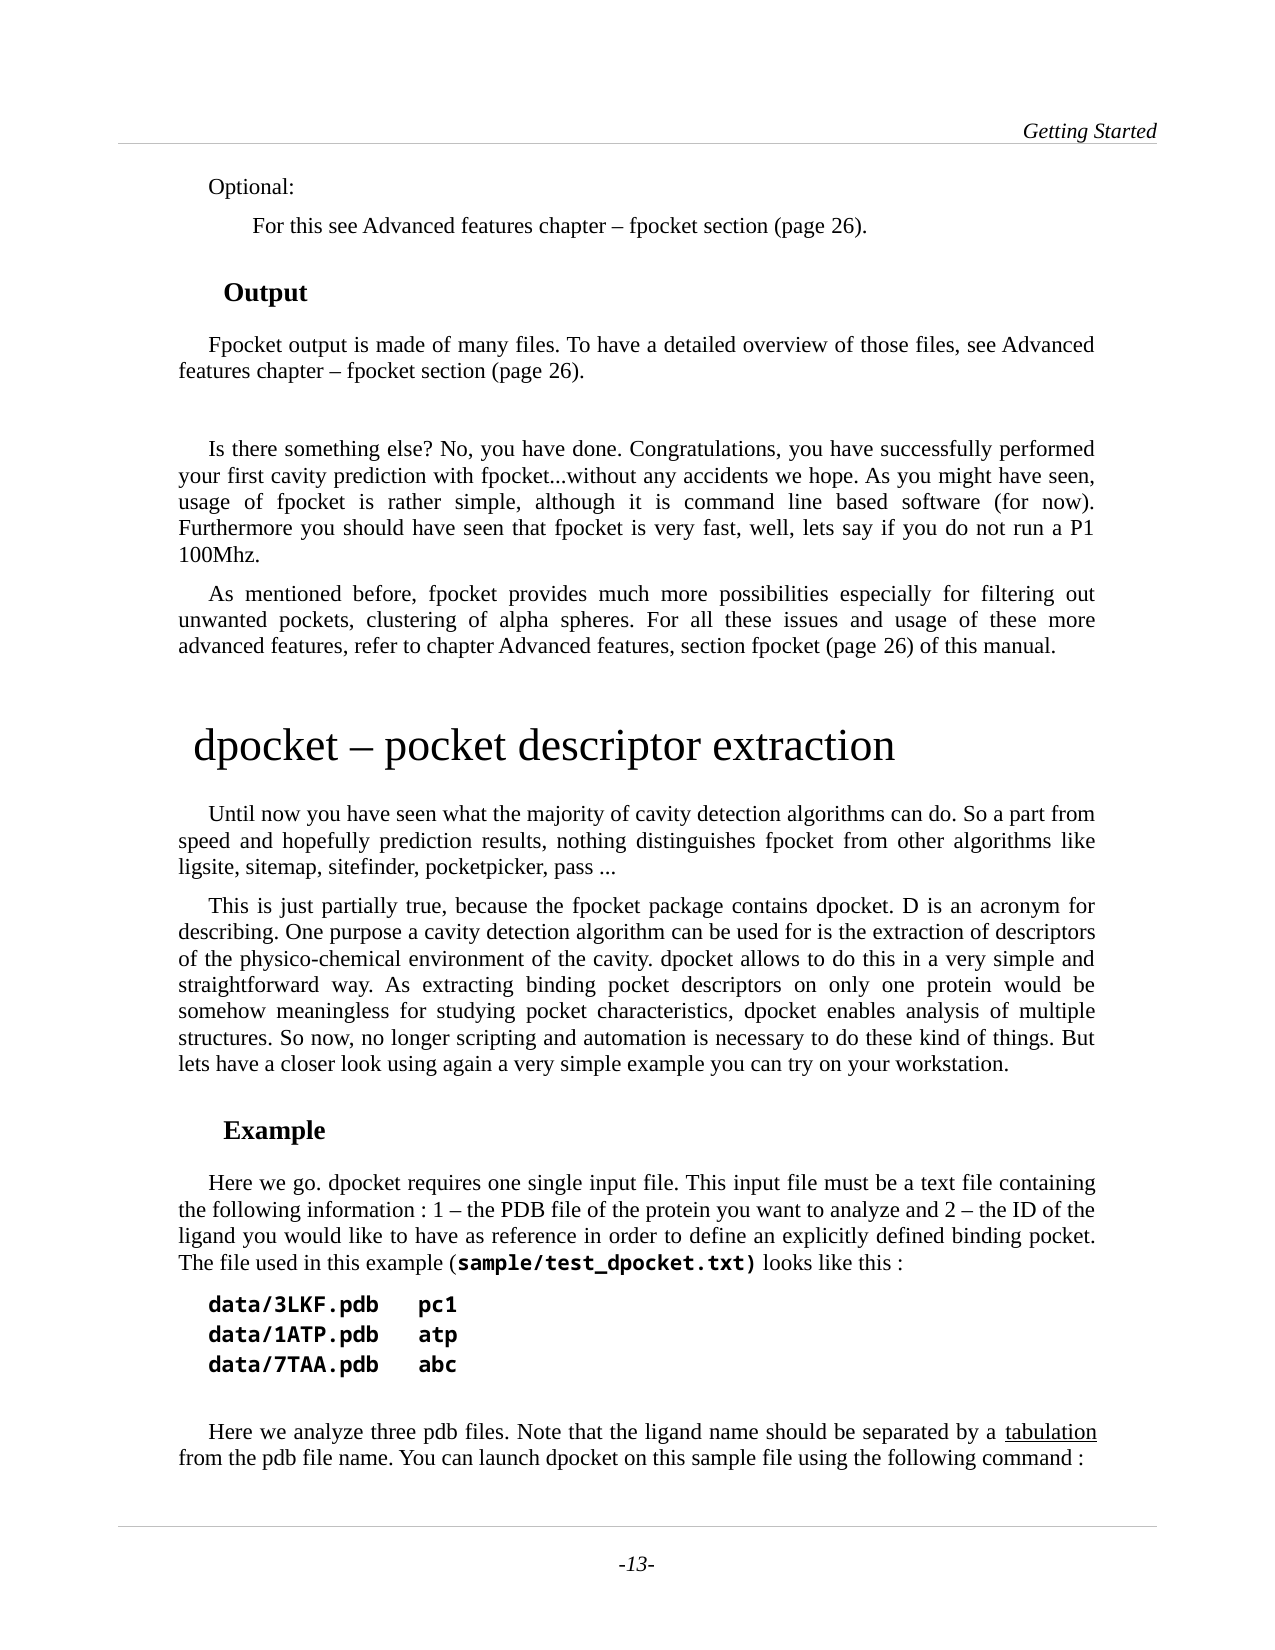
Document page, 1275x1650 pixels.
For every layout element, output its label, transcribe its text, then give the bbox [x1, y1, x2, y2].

text Here we go. dpocket requires one single input file. This input file must be a text file containing the following information : 1 – the PDB file of the protein you want to analyze and 2 – the ID of the ligand you would like to have as reference in order to define an explicitly defined binding pocket. The file used in this example (sample/test_dpocket.txt) looks like this : [178, 1169, 1097, 1277]
text This is just partially true, because the fpocket package contains dpocket. D is an acronym for describing. One purpose a cavity detection algorithm can be used for is the extraction of descriptors of the physico-chemical environment of the cavity. dpocket allows to do this in a very simple and straightforward way. As extracting binding pocket descriptors on only one protein would be somehow meaningless for studying pocket characteristics, dpocket enables analysis of multiple structures. So now, no longer scripting and automation is necessary to do these kind of things. But lets have a closer look using again a very simple example you can try on your workstation. [178, 892, 1097, 1076]
text Is there something else? No, you have done. Congratulations, you have successfully performed your first cavity prediction with fpocket...without any accidents we hope. As you might have seen, usage of fpocket is rather simple, although it is command line based software (for now). Furthermore you should have seen that fpocket is very fast, well, lets say if you do not run a P1 100Mhz. [178, 435, 1097, 567]
subtitle dpocket – pocket descriptor extraction [193, 718, 1157, 770]
text Here we analyze three pdb files. Note that the ligand name should be separated by a tabulation from the pdb file name. You can launch dpocket on this sample file using the following command : [178, 1418, 1097, 1470]
text data/7TAA.pdb abc [208, 1349, 1157, 1379]
text Until now you have seen what the majority of cavity detection algorithms can do. So a part from speed and hopefully prediction results, nothing distinguishes fpocket from other algorithms like ligsite, sitemap, sitefinder, pocketpicker, pass ... [178, 800, 1097, 879]
text Optional: [178, 173, 1097, 199]
text Fpocket output is made of many files. To have a detailed overview of those files, see Advanced features chapter – fpocket section (page 26). [178, 331, 1097, 384]
subtitle Output [223, 276, 1157, 307]
text data/1ATP.pdb atp [208, 1319, 1157, 1349]
subtitle Example [223, 1114, 1157, 1146]
text For this see Advanced features chapter – fpocket section (page 26). [178, 212, 1097, 238]
text data/3LKF.pdb pc1 [208, 1289, 1157, 1319]
text As mentioned before, fpocket provides much more possibilities especially for filtering out unwanted pockets, clustering of alpha spheres. For all these issues and usage of these more advanced features, refer to chapter Advanced features, section fpocket (page 26) of this manual. [178, 579, 1097, 659]
